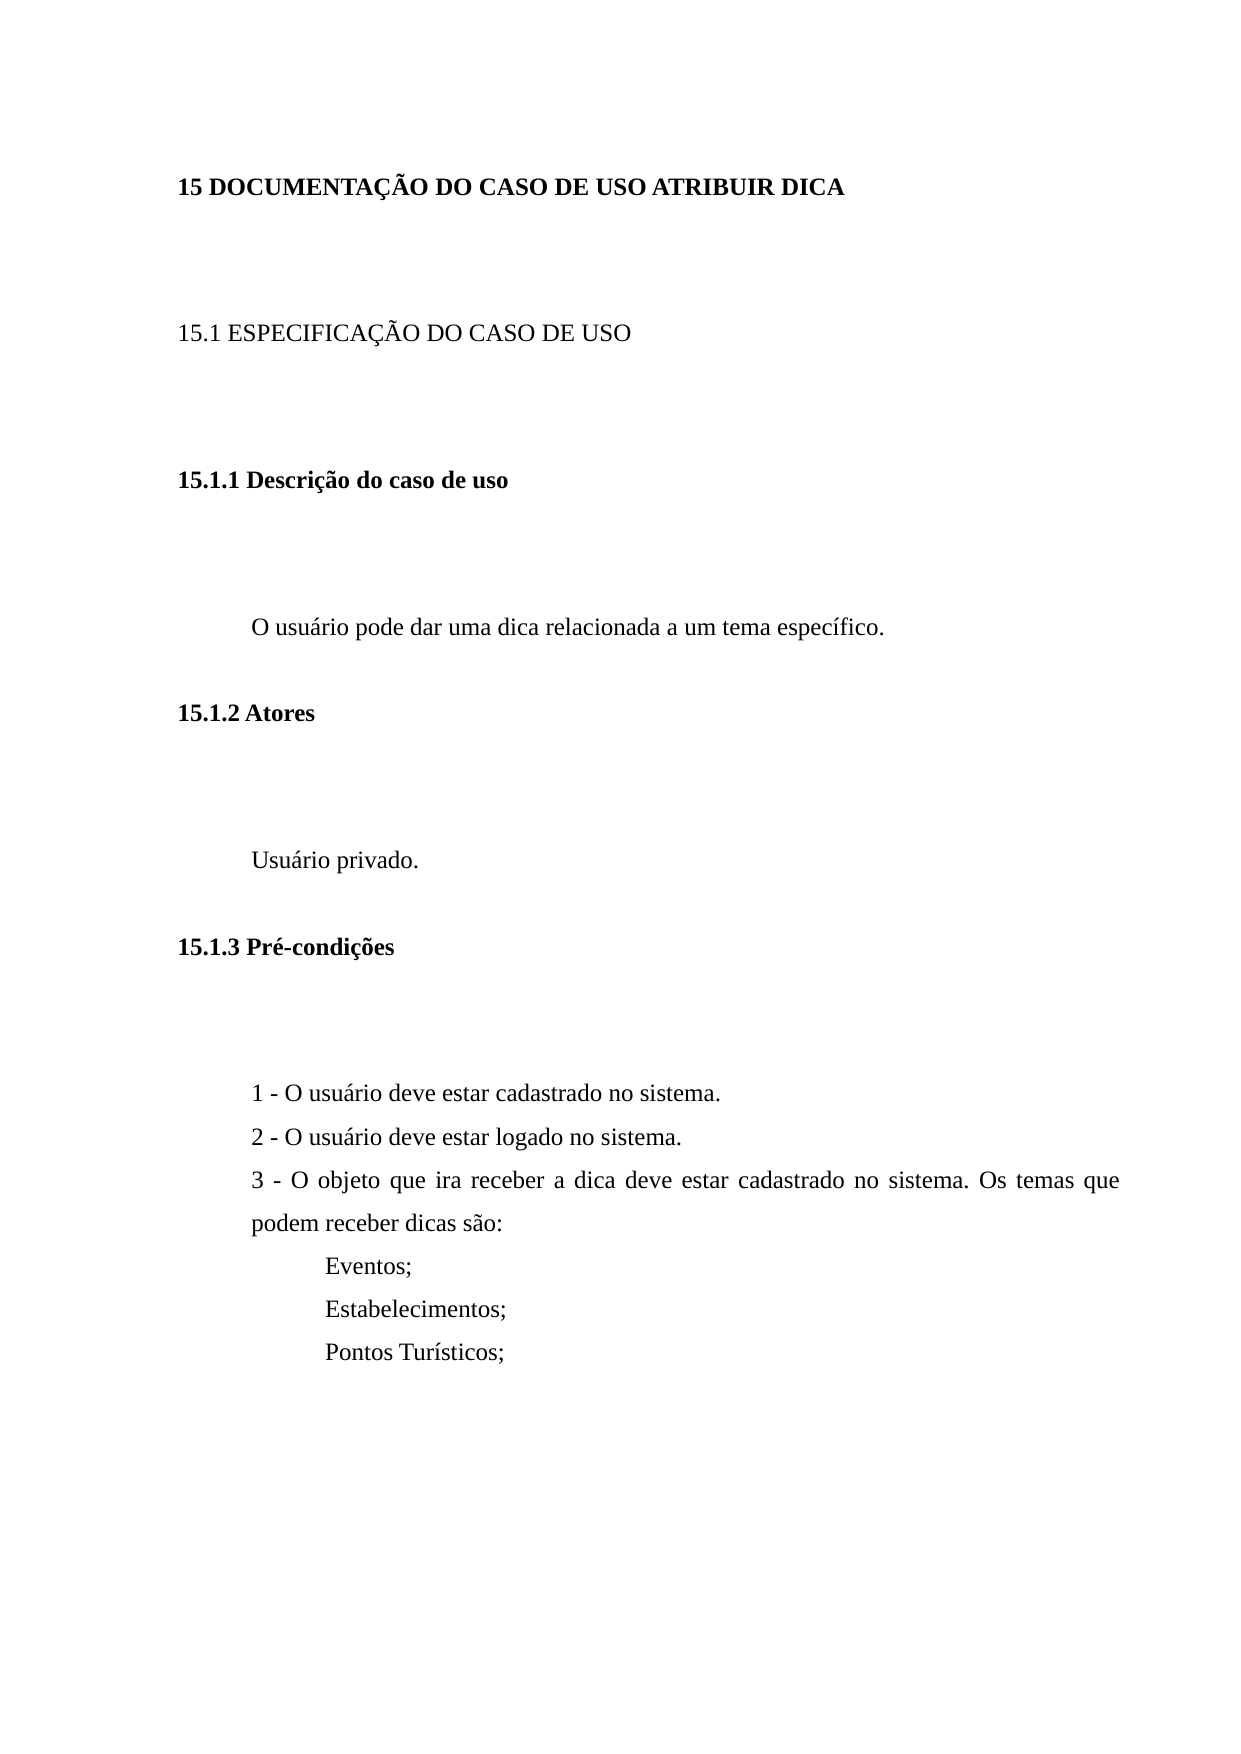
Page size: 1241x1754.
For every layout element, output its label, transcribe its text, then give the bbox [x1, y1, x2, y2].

text Pontos Turísticos; [177, 1337, 1122, 1366]
subtitle Especificação do caso de uso [177, 318, 1122, 347]
subtitle Documentação do caso de uso atribuir dica [177, 172, 945, 200]
text O usuário pode dar uma dica relacionada a um tema específico. [177, 612, 1122, 641]
text 2 - O usuário deve estar logado no sistema. [251, 1122, 1122, 1150]
text Estabelecimentos; [177, 1294, 1122, 1323]
subtitle Descrição do caso de uso [177, 465, 1122, 494]
text Eventos; [251, 1251, 1122, 1280]
subtitle Atores [177, 698, 1122, 727]
subtitle Pré-condições [177, 932, 1122, 960]
text 1 - O usuário deve estar cadastrado no sistema. [251, 1078, 1122, 1107]
text 3 - O objeto que ira receber a dica deve estar cadastrado no sistema. Os temas que podem receber dicas são: [251, 1165, 1122, 1237]
text Usuário privado. [177, 845, 1122, 874]
